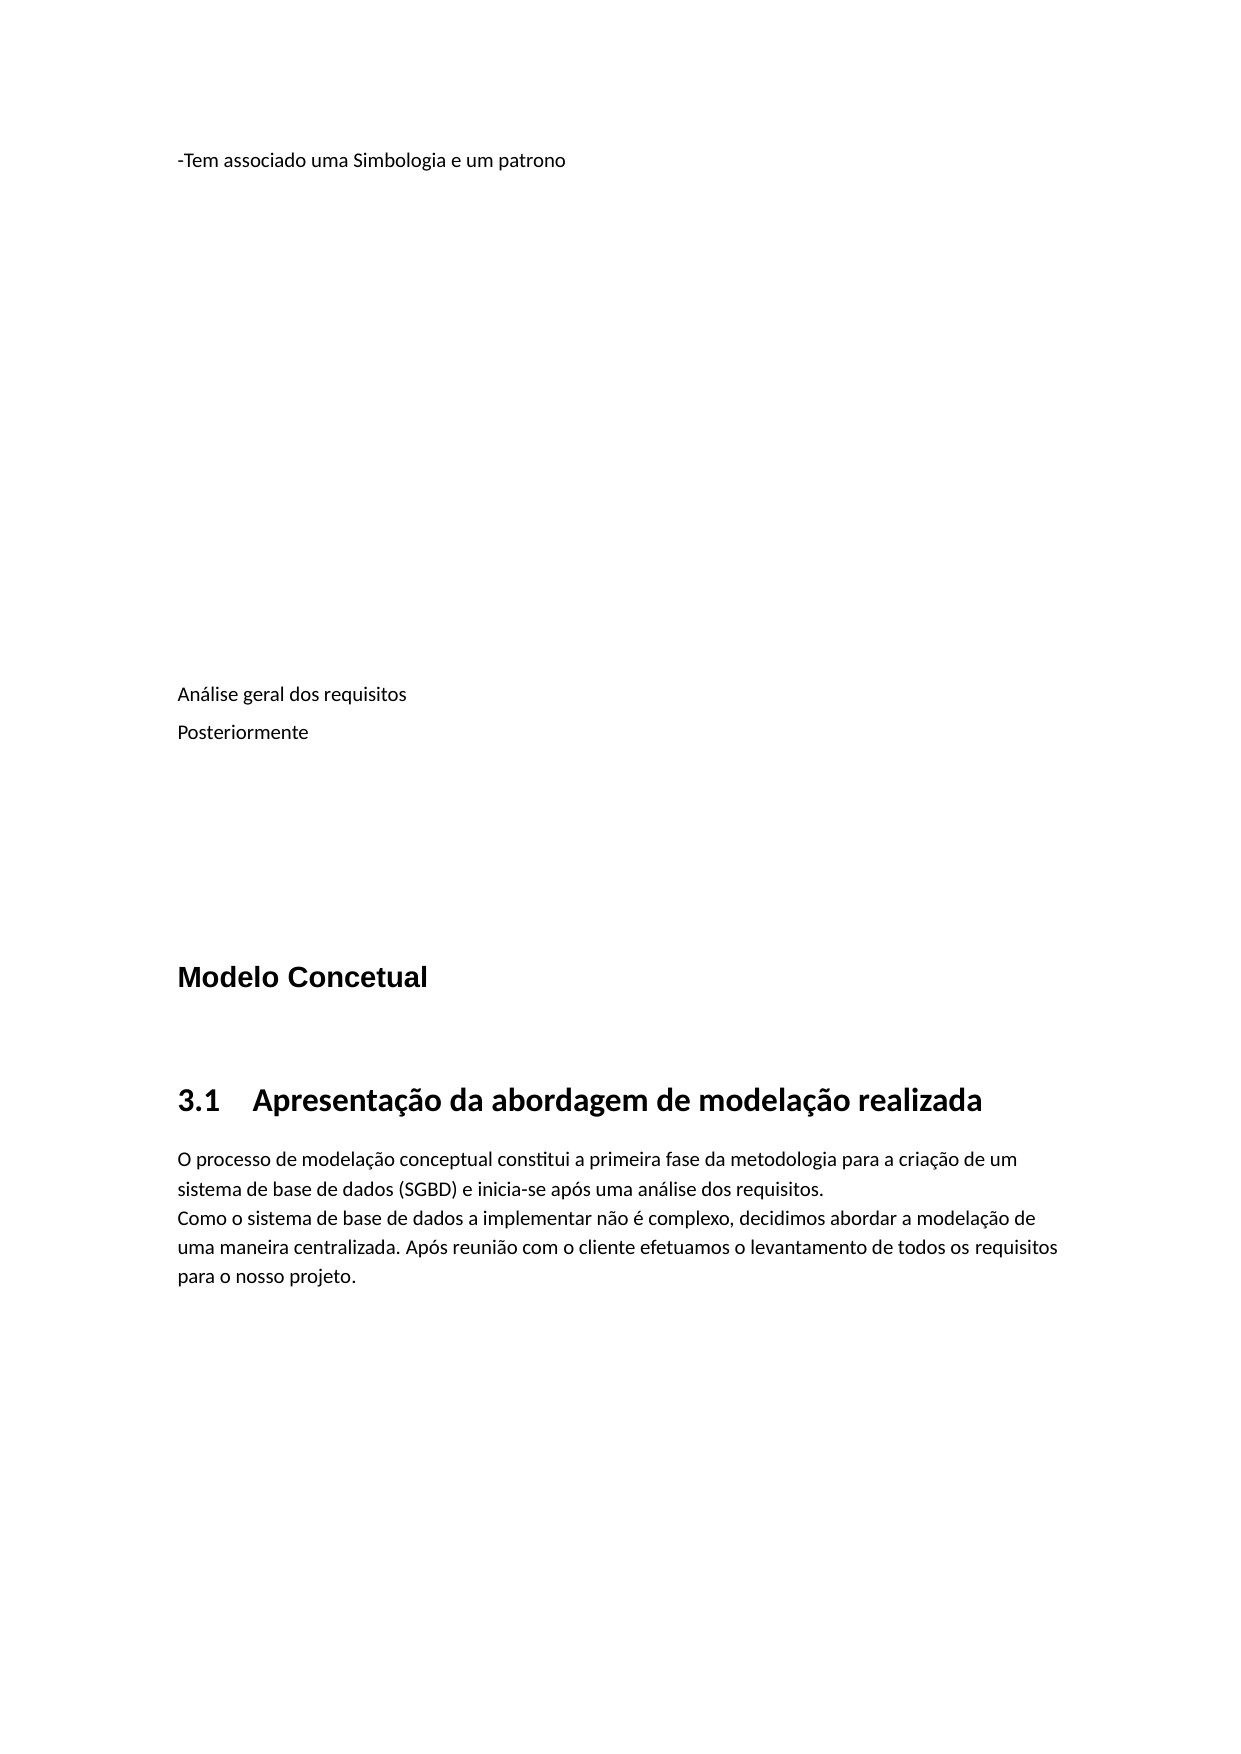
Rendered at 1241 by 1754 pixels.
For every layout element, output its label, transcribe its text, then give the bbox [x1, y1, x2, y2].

text Análise geral dos requisitos [177, 681, 1063, 707]
text O processo de modelação conceptual constitui a primeira fase da metodologia para a criação de um sistema de base de dados (SGBD) e inicia-se após uma análise dos requisitos. [177, 1147, 1063, 1201]
list Apresentação da abordagem de modelação realizada [177, 1079, 1063, 1120]
text -Tem associado uma Simbologia e um patrono [177, 148, 1063, 173]
subtitle Modelo Concetual [177, 960, 1063, 994]
text Como o sistema de base de dados a implementar não é complexo, decidimos abordar a modelação de uma maneira centralizada. Após reunião com o cliente efetuamos o levantamento de todos os requisitos para o nosso projeto. [177, 1205, 1063, 1289]
text Posteriormente [177, 719, 1063, 745]
